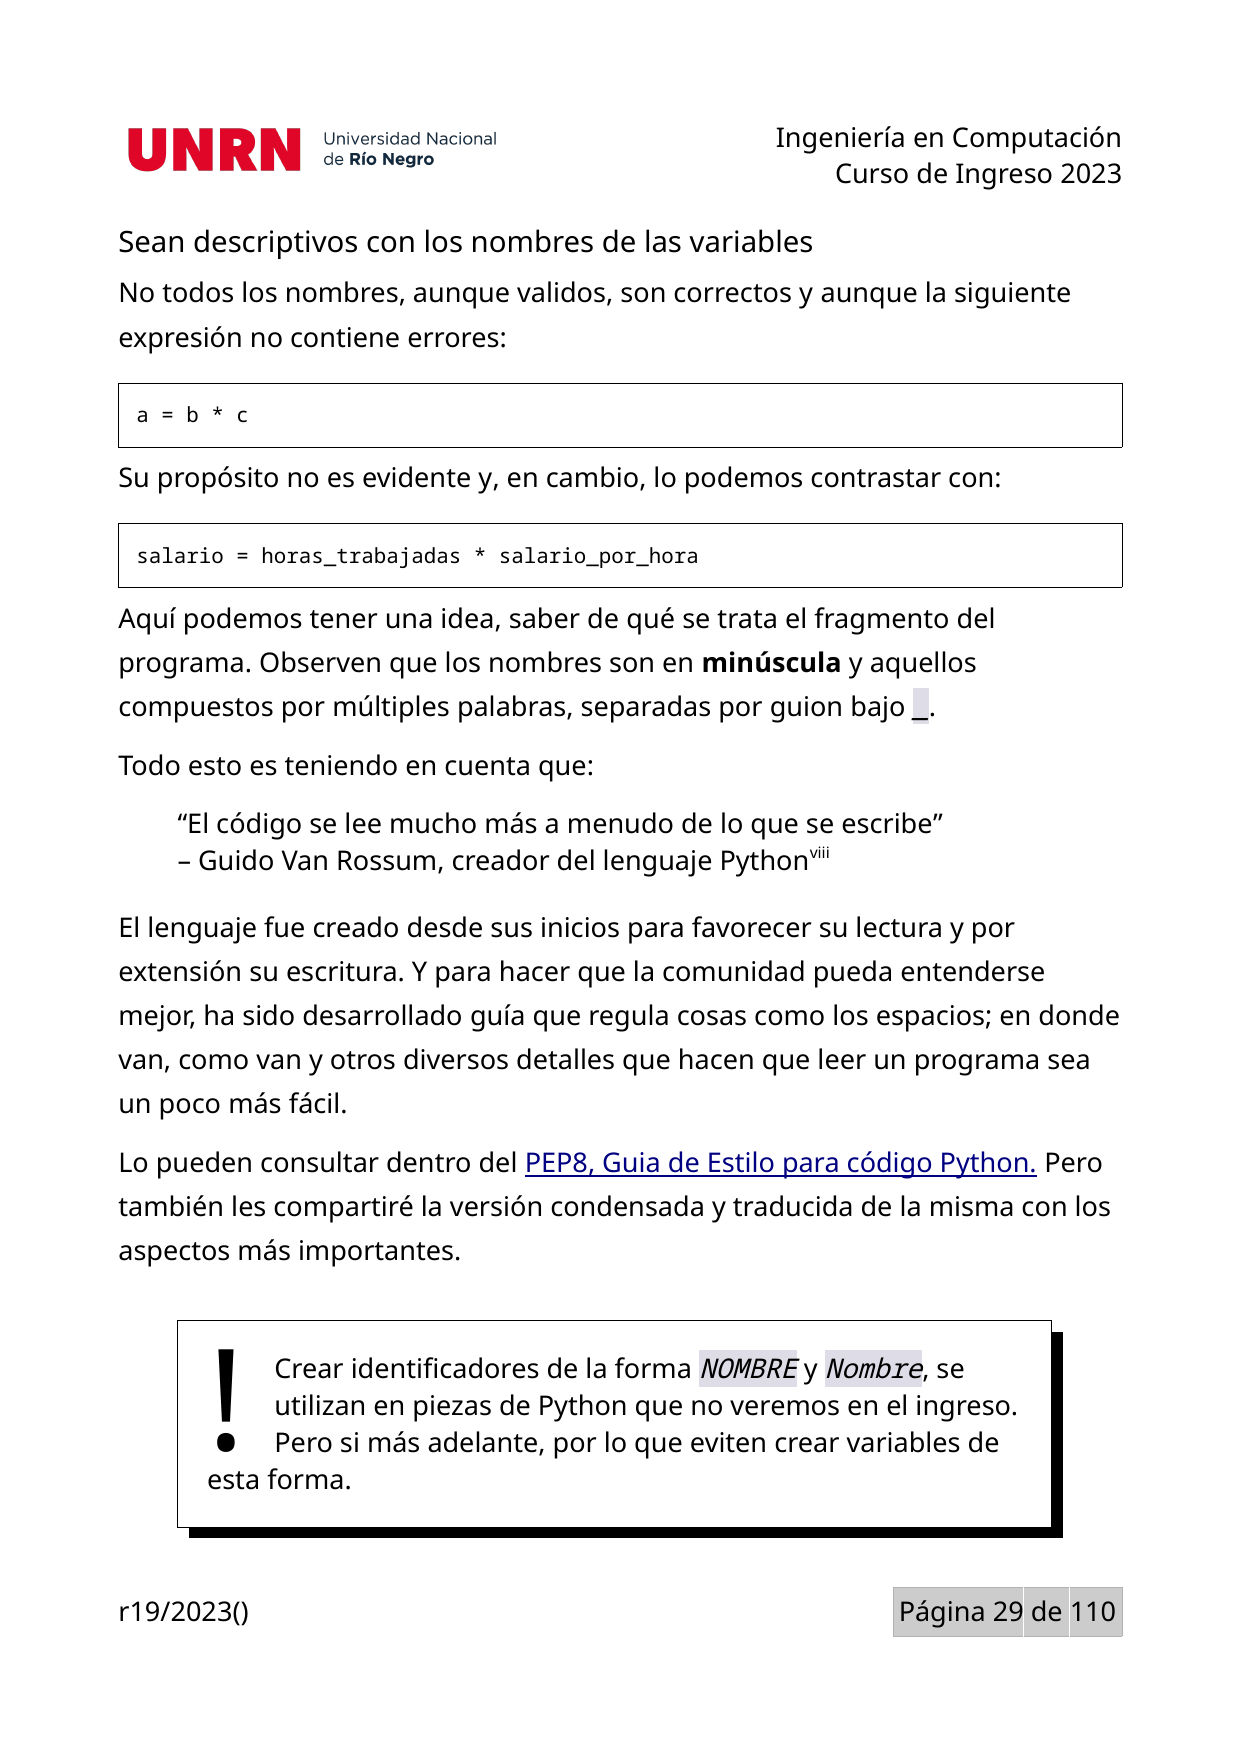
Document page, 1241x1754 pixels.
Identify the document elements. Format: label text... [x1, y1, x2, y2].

text Todo esto es teniendo en cuenta que: [118, 746, 1122, 783]
subtitle Sean descriptivos con los nombres de las variables [118, 221, 1122, 261]
text Lo pueden consultar dentro del PEP8, Guia de Estilo para código Python. Pero también les compartiré la versión condensada y traducida de la misma con los aspectos más importantes. [118, 1143, 1122, 1269]
text salario = horas_trabajadas * salario_por_hora [119, 524, 1122, 587]
text No todos los nombres, aunque validos, son correctos y aunque la siguiente expresión no contiene errores: [118, 274, 1122, 355]
text – Guido Van Rossum, creador del lenguaje Python [177, 842, 1063, 879]
text Aquí podemos tener una idea, saber de qué se trata el fragmento del programa. Observen que los nombres son en minúscula y aquellos compuestos por múltiples palabras, separadas por guion bajo _. [118, 599, 1122, 724]
text “El código se lee mucho más a menudo de lo que se escribe” [177, 805, 1063, 842]
text Su propósito no es evidente y, en cambio, lo podemos contrastar con: [118, 458, 1122, 495]
text a = b * c [119, 384, 1122, 447]
picture [118, 118, 505, 180]
text !Crear identificadores de la forma NOMBRE y Nombre, se utilizan en piezas de Python que no veremos en el ingreso. Pero si más adelante, por lo que eviten crear variables de esta forma. [178, 1321, 1051, 1527]
text El lenguaje fue creado desde sus inicios para favorecer su lectura y por extensión su escritura. Y para hacer que la comunidad pueda entenderse mejor, ha sido desarrollado guía que regula cosas como los espacios; en donde van, como van y otros diversos detalles que hacen que leer un programa sea un poco más fácil. [118, 908, 1122, 1122]
